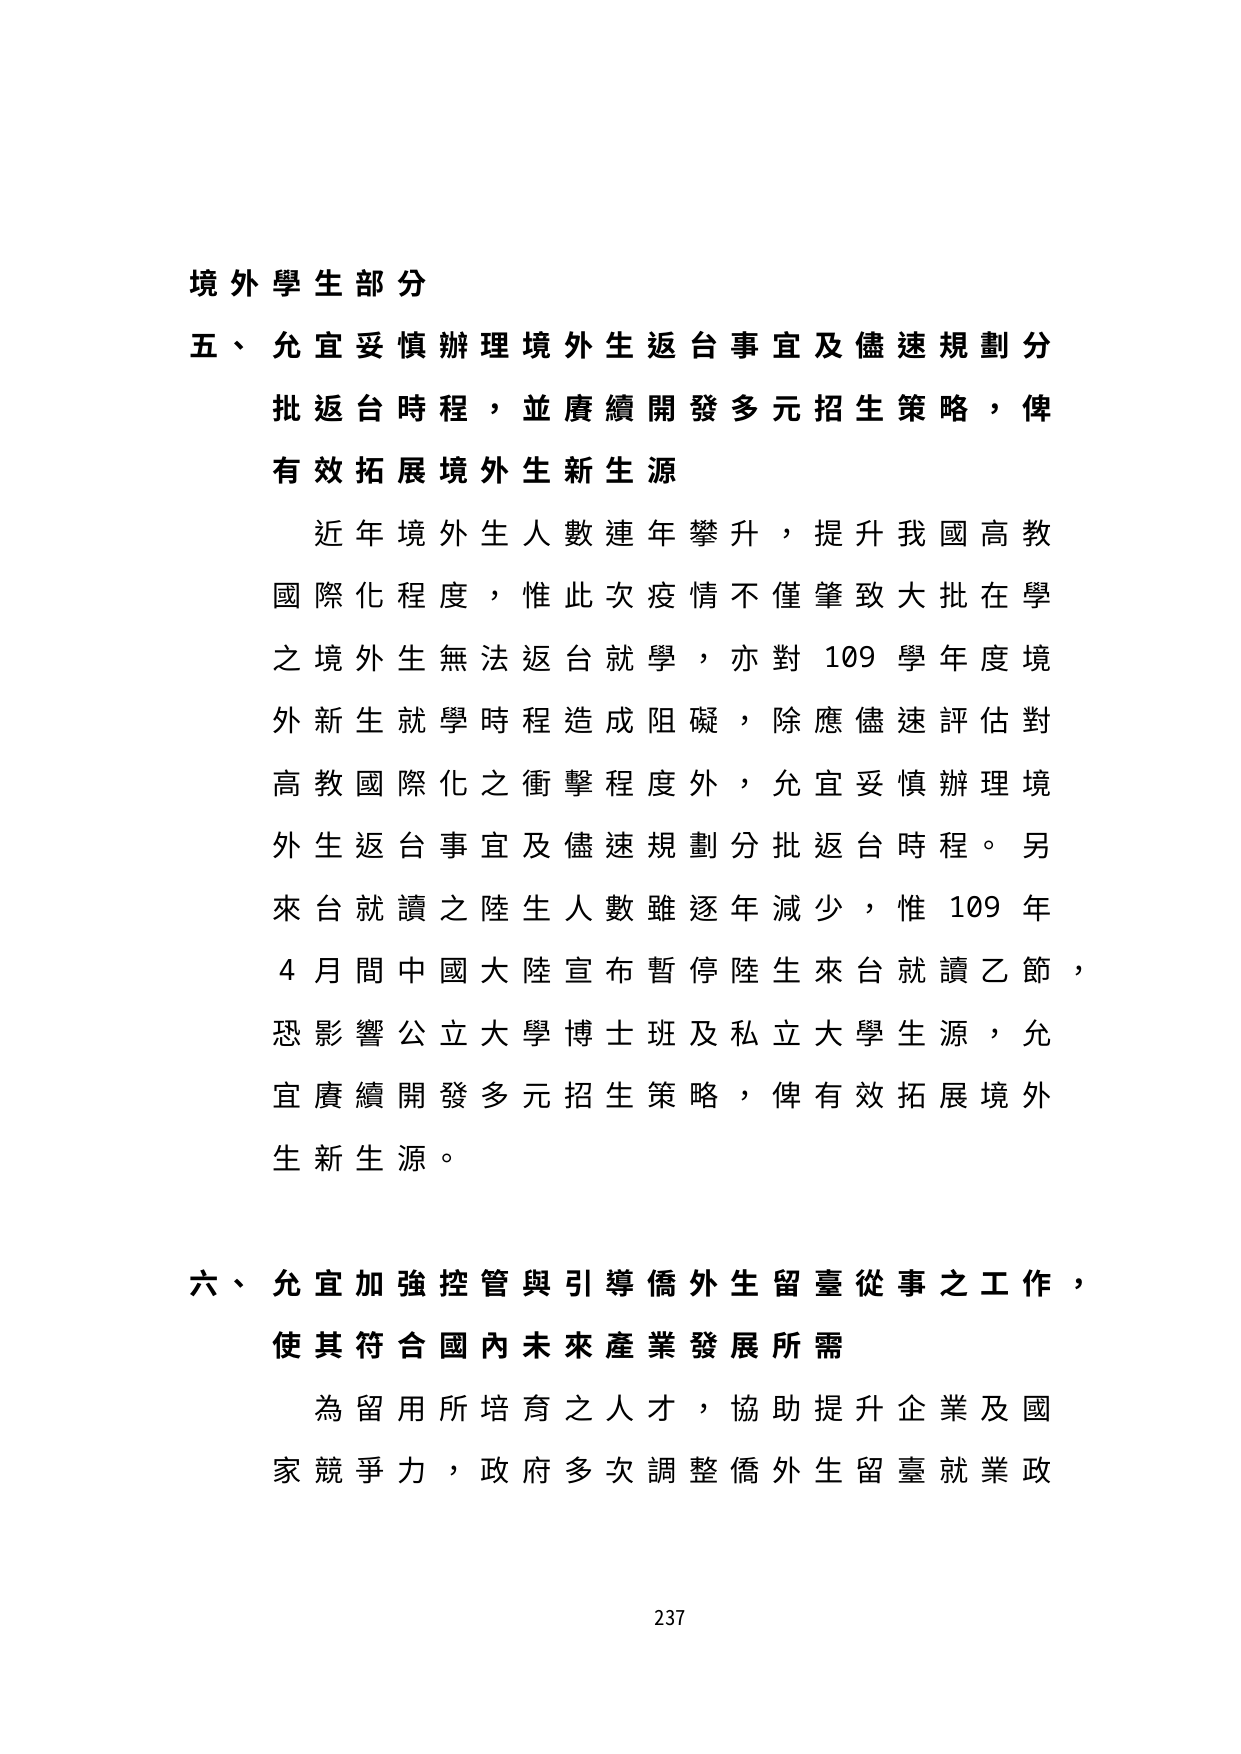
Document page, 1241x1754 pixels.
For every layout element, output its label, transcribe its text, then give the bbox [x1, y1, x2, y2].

text 六、允宜加強控管與引導僑外生留臺從事之工作，使其符合國內未來產業發展所需 [183, 1240, 1058, 1365]
text 近年境外生人數連年攀升，提升我國高教國際化程度，惟此次疫情不僅肇致大批在學之境外生無法返台就學，亦對109學年度境外新生就學時程造成阻礙，除應儘速評估對高教國際化之衝擊程度外，允宜妥慎辦理境外生返台事宜及儘速規劃分批返台時程。另來台就讀之陸生人數雖逐年減少，惟109年4月間中國大陸宣布暫停陸生來台就讀乙節，恐影響公立大學博士班及私立大學生源，允宜賡續開發多元招生策略，俾有效拓展境外生新生源。 [242, 490, 1058, 1177]
text 境外學生部分 [183, 240, 1058, 302]
text 五、允宜妥慎辦理境外生返台事宜及儘速規劃分批返台時程，並賡續開發多元招生策略，俾有效拓展境外生新生源 [183, 302, 1058, 490]
text 為留用所培育之人才，協助提升企業及國家競爭力，政府多次調整僑外生留臺就業政 [242, 1365, 1058, 1490]
